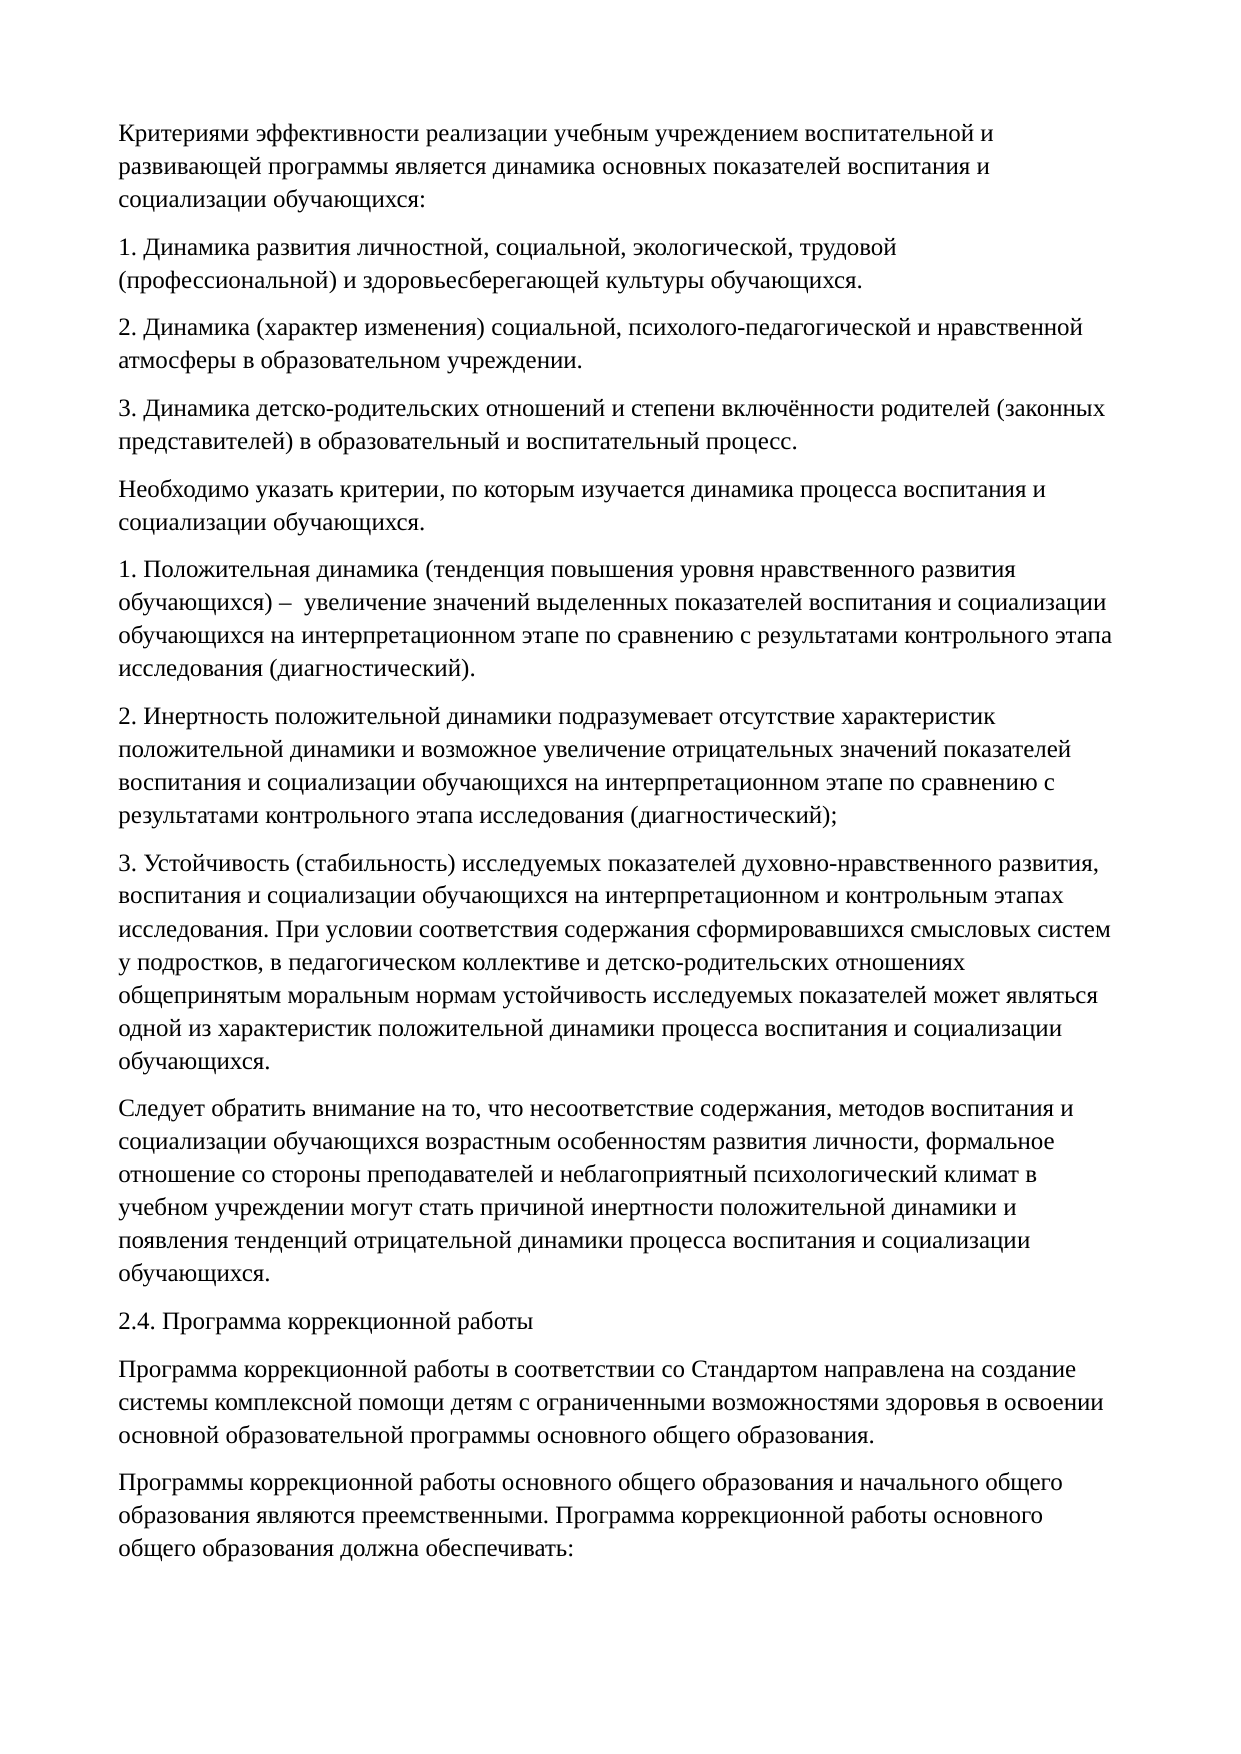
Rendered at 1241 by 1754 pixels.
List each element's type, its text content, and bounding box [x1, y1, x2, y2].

text 3. Динамика детско-родительских отношений и степени включённости родителей (законных представителей) в образовательный и воспитательный процесс. [118, 393, 1122, 455]
text Программы коррекционной работы основного общего образования и начального общего образования являются преемственными. Программа коррекционной работы основного общего образования должна обеспечивать: [118, 1467, 1122, 1562]
text 3. Устойчивость (стабильность) исследуемых показателей духовно-нравственного развития, воспитания и социализации обучающихся на интерпретационном и контрольным этапах исследования. При условии соответствия содержания сформировавшихся смысловых систем у подростков, в педагогическом коллективе и детско-родительских отношениях общепринятым моральным нормам устойчивость исследуемых показателей может являться одной из характеристик положительной динамики процесса воспитания и социализации обучающихся. [118, 848, 1122, 1074]
text Необходимо указать критерии, по которым изучается динамика процесса воспитания и социализации обучающихся. [118, 474, 1122, 535]
text Следует обратить внимание на то, что несоответствие содержания, методов воспитания и социализации обучающихся возрастным особенностям развития личности, формальное отношение со стороны преподавателей и неблагоприятный психологический климат в учебном учреждении могут стать причиной инертности положительной динамики и появления тенденций отрицательной динамики процесса воспитания и социализации обучающихся. [118, 1093, 1122, 1287]
text 1. Динамика развития личностной, социальной, экологической, трудовой (профессиональной) и здоровьесберегающей культуры обучающихся. [118, 232, 1122, 293]
text Программа коррекционной работы в соответствии со Стандартом направлена на создание системы комплексной помощи детям с ограниченными возможностями здоровья в освоении основной образовательной программы основного общего образования. [118, 1354, 1122, 1448]
text 2.4. Программа коррекционной работы [118, 1306, 1122, 1335]
text Критериями эффективности реализации учебным учреждением воспитательной и развивающей программы является динамика основных показателей воспитания и социализации обучающихся: [118, 118, 1122, 213]
text 2. Динамика (характер изменения) социальной, психолого-педагогической и нравственной атмосферы в образовательном учреждении. [118, 312, 1122, 374]
text 2. Инертность положительной динамики подразумевает отсутствие характеристик положительной динамики и возможное увеличение отрицательных значений показателей воспитания и социализации обучающихся на интерпретационном этапе по сравнению с результатами контрольного этапа исследования (диагностический); [118, 701, 1122, 829]
text 1. Положительная динамика (тенденция повышения уровня нравственного развития обучающихся) – увеличение значений выделенных показателей воспитания и социализации обучающихся на интерпретационном этапе по сравнению с результатами контрольного этапа исследования (диагностический). [118, 554, 1122, 682]
